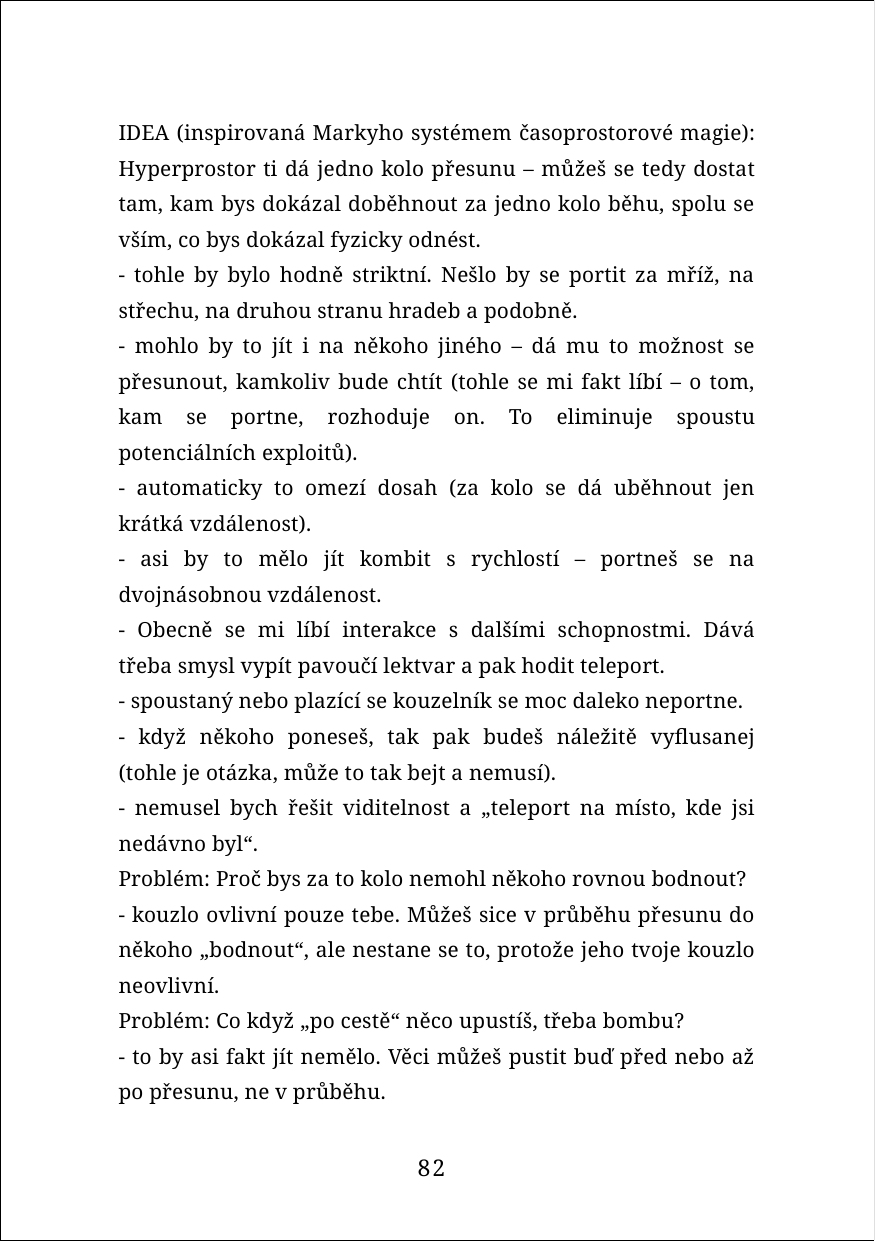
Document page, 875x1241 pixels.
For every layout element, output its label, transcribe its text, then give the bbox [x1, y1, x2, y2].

text IDEA (inspirovaná Markyho systémem časoprostorové magie): Hyperprostor ti dá jedno kolo přesunu – můžeš se tedy dostat tam, kam bys dokázal doběhnout za jedno kolo běhu, spolu se vším, co bys dokázal fyzicky odnést. - tohle by bylo hodně striktní. Nešlo by se portit za mříž, na střechu, na druhou stranu hradeb a podobně. - mohlo by to jít i na někoho jiného – dá mu to možnost se přesunout, kamkoliv bude chtít (tohle se mi fakt líbí – o tom, kam se portne, rozhoduje on. To eliminuje spoustu potenciálních exploitů). - automaticky to omezí dosah (za kolo se dá uběhnout jen krátká vzdálenost). - asi by to mělo jít kombit s rychlostí – portneš se na dvojnásobnou vzdálenost. - Obecně se mi líbí interakce s dalšími schopnostmi. Dává třeba smysl vypít pavoučí lektvar a pak hodit teleport. - spoustaný nebo plazící se kouzelník se moc daleko neportne. - když někoho poneseš, tak pak budeš náležitě vyflusanej (tohle je otázka, může to tak bejt a nemusí). - nemusel bych řešit viditelnost a „teleport na místo, kde jsi nedávno byl“. Problém: Proč bys za to kolo nemohl někoho rovnou bodnout? - kouzlo ovlivní pouze tebe. Můžeš sice v průběhu přesunu do někoho „bodnout“, ale nestane se to, protože jeho tvoje kouzlo neovlivní. Problém: Co když „po cestě“ něco upustíš, třeba bombu? - to by asi fakt jít nemělo. Věci můžeš pustit buď před nebo až po přesunu, ne v průběhu. [118, 118, 756, 1106]
